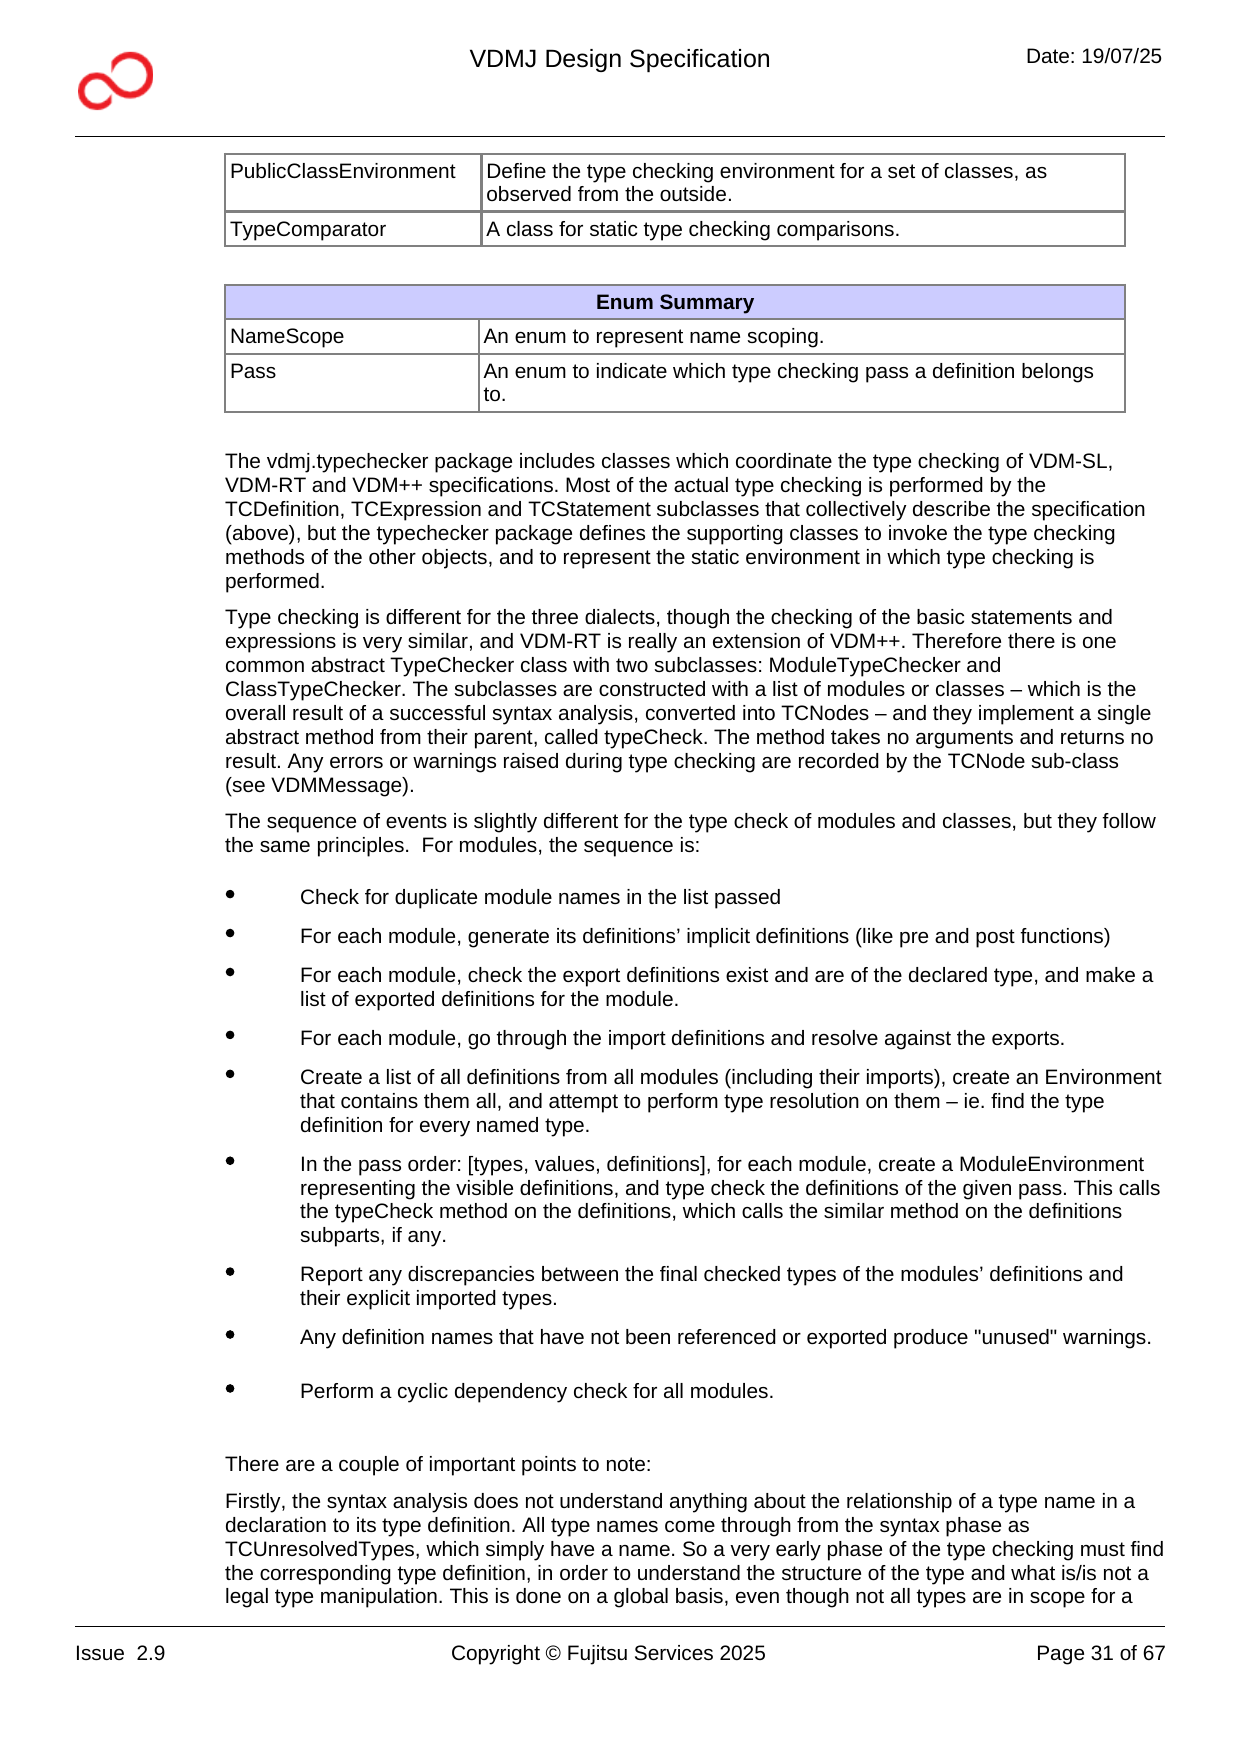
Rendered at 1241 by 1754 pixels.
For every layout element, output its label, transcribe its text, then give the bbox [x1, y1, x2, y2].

list Any definition names that have not been referenced or exported produce "unused" warnings. [225, 1326, 1165, 1349]
table_cell Define the type checking environment for a set of classes, as observed from the outside. [483, 155, 1124, 210]
table_cell An enum to indicate which type checking pass a definition belongs to. [480, 355, 1124, 411]
table_cell TypeComparator [226, 213, 480, 245]
list For each module, generate its definitions’ implicit definitions (like pre and post functions) [225, 924, 1165, 948]
text There are a couple of important points to note: [225, 1452, 1165, 1476]
text The vdmj.typechecker package includes classes which coordinate the type checking of VDM-SL, VDM-RT and VDM++ specifications. Most of the actual type checking is performed by the TCDefinition, TCExpression and TCStatement subclasses that collectively describe the specification (above), but the typechecker package defines the supporting classes to invoke the type checking methods of the other objects, and to represent the static environment in which type checking is performed. [225, 449, 1165, 593]
table_cell NameScope [226, 320, 478, 353]
picture [78, 44, 153, 120]
list Check for duplicate module names in the list passed [225, 885, 1165, 909]
list For each module, check the export definitions exist and are of the declared type, and make a list of exported definitions for the module. [225, 963, 1165, 1011]
table_cell An enum to represent name scoping. [480, 320, 1124, 353]
text Firstly, the syntax analysis does not understand anything about the relationship of a type name in a declaration to its type definition. All type names come through from the syntax phase as TCUnresolvedTypes, which simply have a name. So a very early phase of the type checking must find the corresponding type definition, in order to understand the structure of the type and what is/is not a legal type manipulation. This is done on a global basis, even though not all types are in scope for a [225, 1489, 1165, 1609]
table_cell Pass [226, 355, 478, 411]
table_header Enum Summary [226, 286, 1124, 318]
list Create a list of all definitions from all modules (including their imports), create an Environment that contains them all, and attempt to perform type resolution on them – ie. find the type definition for every named type. [225, 1065, 1165, 1137]
text The sequence of events is slightly different for the type check of modules and classes, but they follow the same principles. For modules, the sequence is: [225, 810, 1165, 858]
table_cell A class for static type checking comparisons. [483, 213, 1124, 245]
text Type checking is different for the three dialects, though the checking of the basic statements and expressions is very similar, and VDM-RT is really an extension of VDM++. Therefore there is one common abstract TypeChecker class with two subclasses: ModuleTypeChecker and ClassTypeChecker. The subclasses are constructed with a list of modules or classes – which is the overall result of a successful syntax analysis, converted into TCNodes – and they implement a single abstract method from their parent, called typeCheck. The method takes no arguments and returns no result. Any errors or warnings raised during type checking are recorded by the TCNode sub-class (see VDMMessage). [225, 606, 1165, 797]
list For each module, go through the import definitions and resolve against the exports. [225, 1026, 1165, 1050]
list In the pass order: [types, values, definitions], for each module, create a ModuleEnvironment representing the visible definitions, and type check the definitions of the given pass. This calls the typeCheck method on the definitions, which calls the similar method on the definitions subparts, if any. [225, 1152, 1165, 1248]
list Report any discrepancies between the final checked types of the modules’ definitions and their explicit imported types. [225, 1263, 1165, 1311]
table_cell PublicClassEnvironment [226, 155, 480, 210]
list Perform a cyclic dependency check for all modules. [225, 1379, 1165, 1403]
